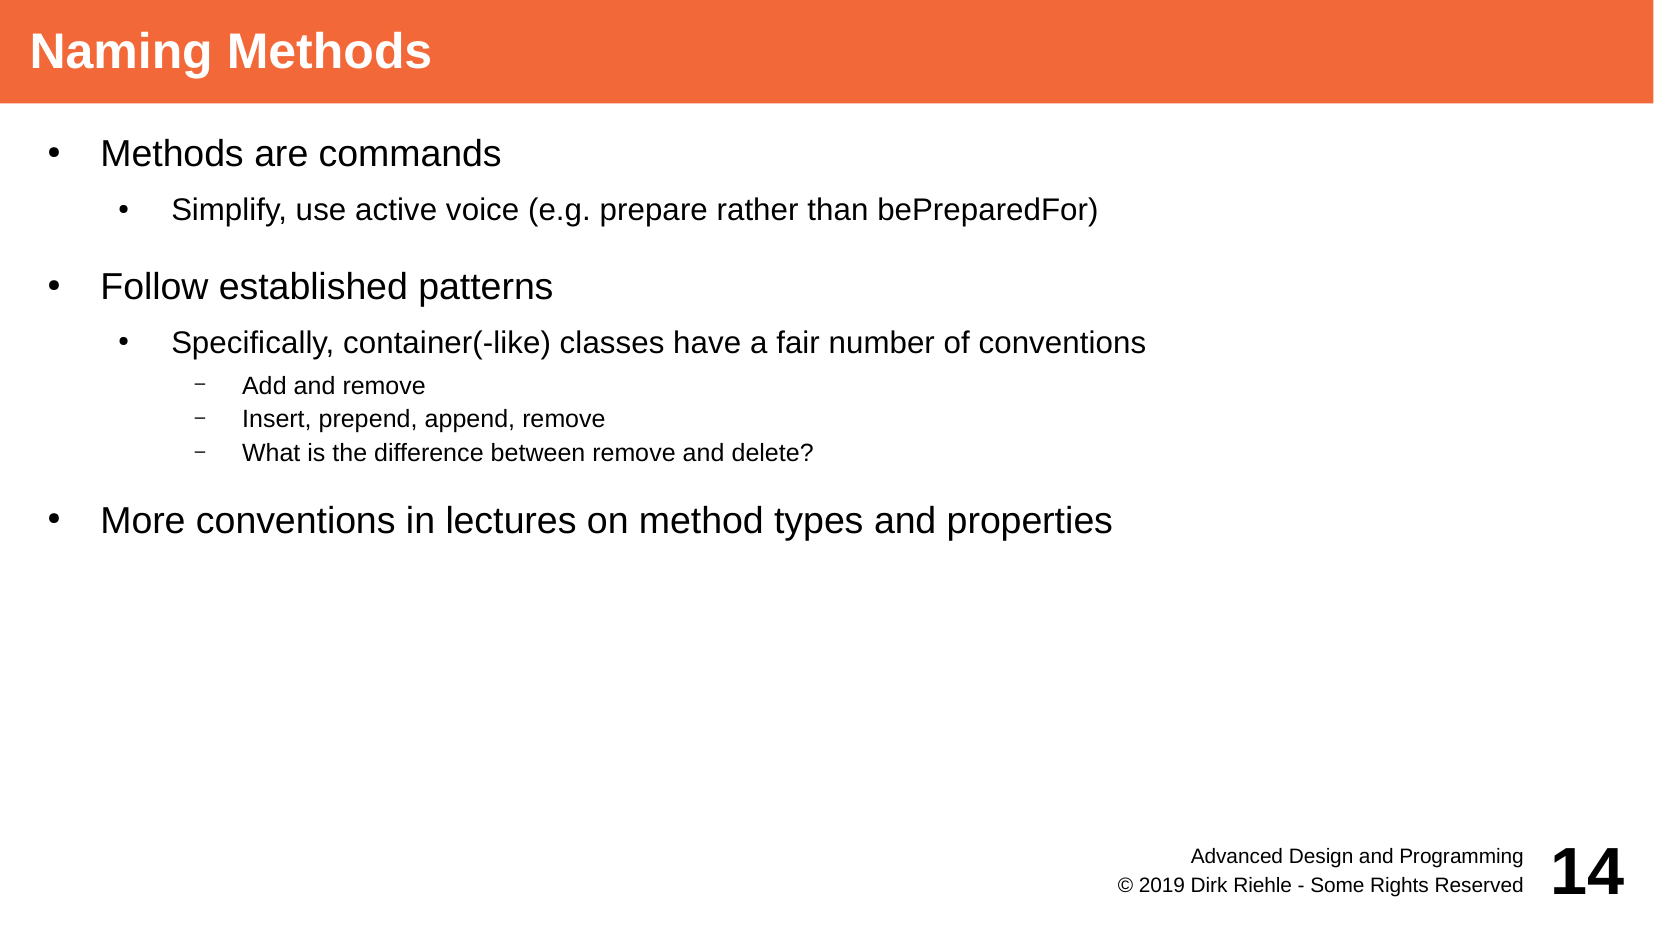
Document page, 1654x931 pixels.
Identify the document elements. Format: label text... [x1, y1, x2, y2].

title Naming Methods [0, 0, 1654, 104]
list Methods are commands Simplify, use active voice (e.g. prepare rather than bePreparedFor) Follow established patterns Specifically, container(-like) classes have a fair number of conventions Add and remove Insert, prepend, append, remove What is the difference between remove and delete? More conventions in lectures on method types and properties [29, 132, 1625, 813]
